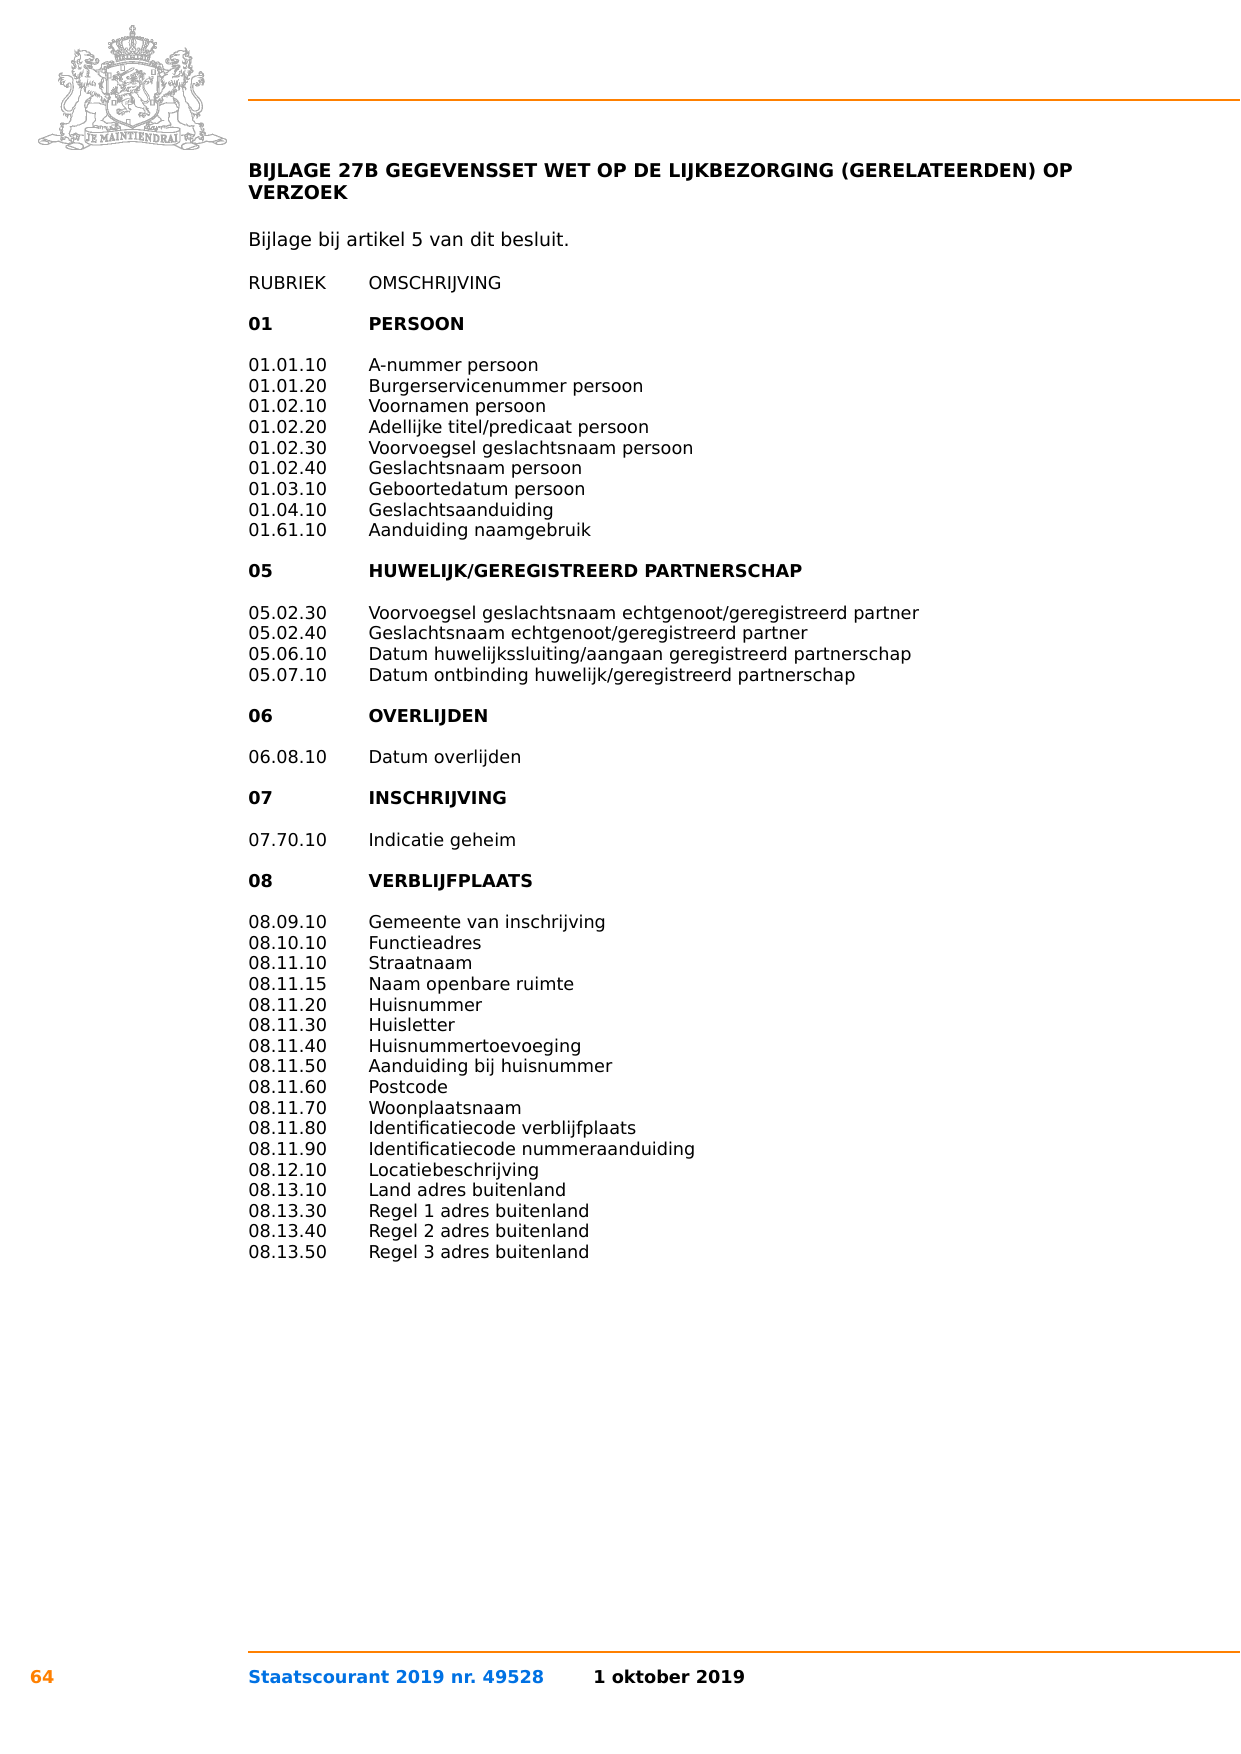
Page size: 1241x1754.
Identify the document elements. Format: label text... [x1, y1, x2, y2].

table_cell 01.03.10 [248, 479, 362, 499]
table_cell Identificatiecode nummeraanduiding [363, 1139, 1163, 1159]
table_cell 08.13.40 [248, 1221, 362, 1242]
table_cell 01.02.20 [248, 417, 362, 438]
table_cell PERSOON [363, 314, 1163, 334]
table_cell 08.11.90 [248, 1139, 362, 1159]
table_cell [248, 685, 362, 706]
table_cell 08.11.50 [248, 1056, 362, 1077]
table_cell Aanduiding naamgebruik [363, 520, 1163, 541]
table_cell Regel 1 adres buitenland [363, 1201, 1163, 1221]
table_cell Huisnummertoevoeging [363, 1036, 1163, 1056]
table_cell [248, 809, 362, 829]
table_cell Geslachtsnaam persoon [363, 458, 1163, 479]
table_cell 08.13.50 [248, 1242, 362, 1263]
table_cell Datum overlijden [363, 747, 1163, 768]
table_cell Woonplaatsnaam [363, 1098, 1163, 1118]
table_cell [363, 685, 1163, 706]
table_cell 05.02.30 [248, 603, 362, 623]
table_cell [363, 293, 1163, 314]
table_cell [248, 293, 362, 314]
table_cell Indicatie geheim [363, 830, 1163, 850]
table_cell [363, 850, 1163, 871]
table_cell [363, 809, 1163, 829]
table_cell 08.11.60 [248, 1077, 362, 1098]
table_cell 08.11.20 [248, 995, 362, 1015]
picture [38, 25, 227, 150]
table_cell 01.02.40 [248, 458, 362, 479]
table_cell VERBLIJFPLAATS [363, 871, 1163, 891]
table_cell 08.12.10 [248, 1160, 362, 1180]
table_cell [363, 582, 1163, 603]
table_cell Huisnummer [363, 995, 1163, 1015]
table_cell [248, 335, 362, 355]
table_cell Geslachtsnaam echtgenoot/geregistreerd partner [363, 623, 1163, 644]
table_cell A-nummer persoon [363, 355, 1163, 376]
table_cell Land adres buitenland [363, 1180, 1163, 1201]
table_cell 01.02.10 [248, 396, 362, 417]
table_cell Aanduiding bij huisnummer [363, 1056, 1163, 1077]
table_cell Identificatiecode verblijfplaats [363, 1118, 1163, 1139]
table_cell [248, 541, 362, 561]
table_cell 06.08.10 [248, 747, 362, 768]
table_cell [363, 335, 1163, 355]
table_cell Naam openbare ruimte [363, 974, 1163, 994]
table_header RUBRIEK [248, 273, 362, 293]
table_cell 08.13.30 [248, 1201, 362, 1221]
table_cell OVERLIJDEN [363, 706, 1163, 726]
table_cell Regel 2 adres buitenland [363, 1221, 1163, 1242]
table_cell 08.11.30 [248, 1015, 362, 1036]
table_cell [248, 726, 362, 747]
table_cell 08.09.10 [248, 912, 362, 933]
table_cell Adellijke titel/predicaat persoon [363, 417, 1163, 438]
table_cell 06 [248, 706, 362, 726]
table_cell INSCHRIJVING [363, 788, 1163, 809]
table_cell 08.11.15 [248, 974, 362, 994]
table_cell Huisletter [363, 1015, 1163, 1036]
table_cell 01.61.10 [248, 520, 362, 541]
table_cell 08.11.80 [248, 1118, 362, 1139]
table_cell Geslachtsaanduiding [363, 500, 1163, 520]
table_cell [363, 726, 1163, 747]
table_cell Voorvoegsel geslachtsnaam persoon [363, 438, 1163, 458]
table_cell 08.10.10 [248, 933, 362, 953]
table_cell Postcode [363, 1077, 1163, 1098]
table_cell Voorvoegsel geslachtsnaam echtgenoot/geregistreerd partner [363, 603, 1163, 623]
table_cell Geboortedatum persoon [363, 479, 1163, 499]
table_cell 05.07.10 [248, 665, 362, 685]
table_cell Datum ontbinding huwelijk/geregistreerd partnerschap [363, 665, 1163, 685]
table_cell [248, 891, 362, 912]
table_cell Voornamen persoon [363, 396, 1163, 417]
table_cell 01 [248, 314, 362, 334]
table_cell 08.13.10 [248, 1180, 362, 1201]
table_cell Locatiebeschrijving [363, 1160, 1163, 1180]
table_cell Gemeente van inschrijving [363, 912, 1163, 933]
table_cell 05.02.40 [248, 623, 362, 644]
table_cell [248, 768, 362, 788]
table_cell [248, 850, 362, 871]
table_cell 08.11.70 [248, 1098, 362, 1118]
table_cell 05.06.10 [248, 644, 362, 664]
table_cell 01.01.20 [248, 376, 362, 396]
table_cell 08.11.10 [248, 953, 362, 974]
table_cell 07 [248, 788, 362, 809]
table_cell Datum huwelijkssluiting/aangaan geregistreerd partnerschap [363, 644, 1163, 664]
table_cell 01.02.30 [248, 438, 362, 458]
table_cell Burgerservicenummer persoon [363, 376, 1163, 396]
table_cell 01.01.10 [248, 355, 362, 376]
table_cell Functieadres [363, 933, 1163, 953]
table_cell [363, 768, 1163, 788]
table_cell 01.04.10 [248, 500, 362, 520]
table_cell [248, 582, 362, 603]
table_cell 08.11.40 [248, 1036, 362, 1056]
subtitle BIJLAGE 27B GEGEVENSSET WET OP DE LIJKBEZORGING (GERELATEERDEN) OP VERZOEK [248, 160, 1163, 204]
table_cell Straatnaam [363, 953, 1163, 974]
table_cell Regel 3 adres buitenland [363, 1242, 1163, 1263]
table_cell 08 [248, 871, 362, 891]
table_cell 05 [248, 561, 362, 582]
text Bijlage bij artikel 5 van dit besluit. [248, 229, 1163, 251]
table_cell HUWELIJK/GEREGISTREERD PARTNERSCHAP [363, 561, 1163, 582]
table_cell [363, 891, 1163, 912]
table_header OMSCHRIJVING [363, 273, 1163, 293]
table_cell [363, 541, 1163, 561]
table_cell 07.70.10 [248, 830, 362, 850]
